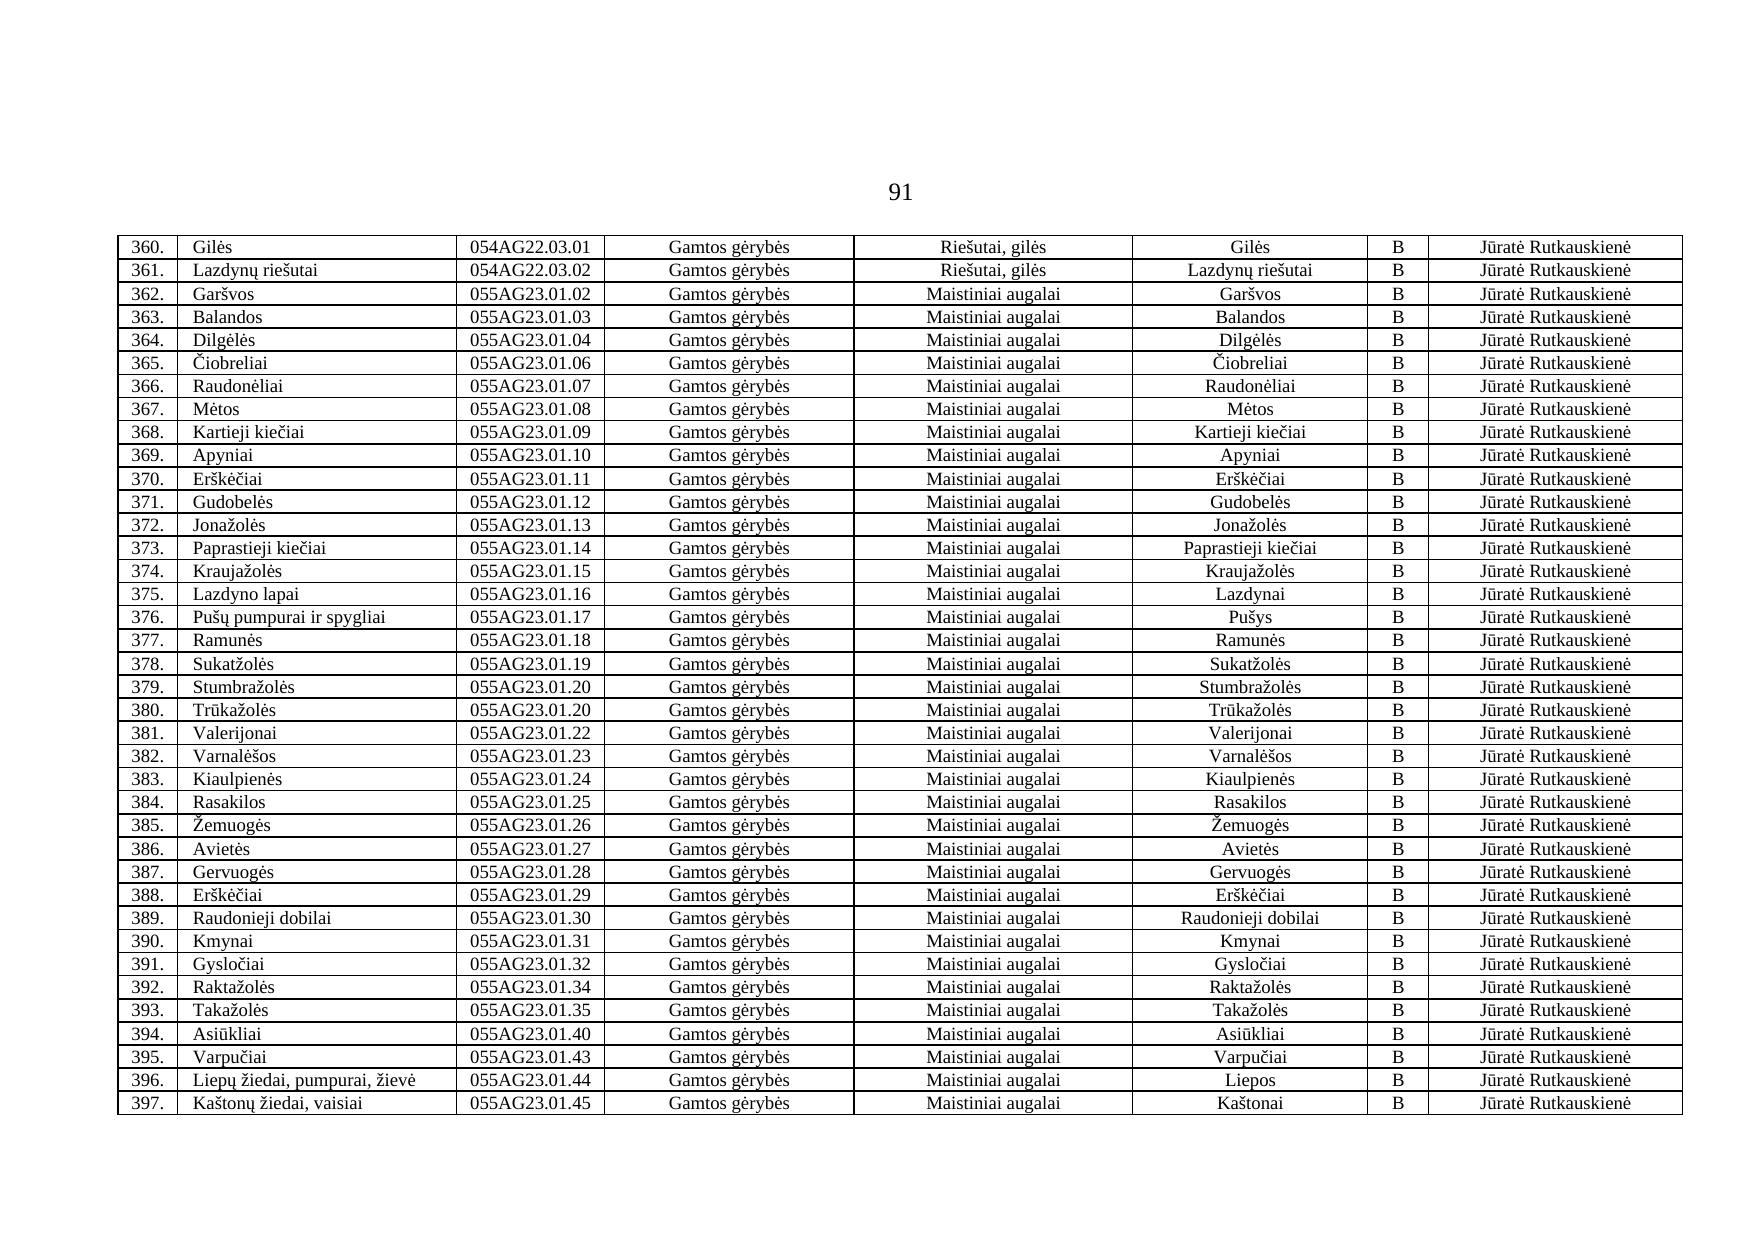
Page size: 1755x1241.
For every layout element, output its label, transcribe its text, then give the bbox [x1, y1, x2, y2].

table_cell B [1368, 491, 1428, 512]
table_cell Jūratė Rutkauskienė [1429, 583, 1682, 605]
table_cell Maistiniai augalai [855, 491, 1132, 512]
table_cell 055AG23.01.31 [457, 930, 604, 952]
table_cell Mėtos [178, 398, 456, 420]
table_cell B [1368, 537, 1428, 558]
table_cell 391. [119, 953, 177, 975]
table_cell Jūratė Rutkauskienė [1429, 537, 1682, 558]
table_cell B [1368, 283, 1428, 304]
table_cell Liepos [1133, 1069, 1367, 1090]
table_cell Jūratė Rutkauskienė [1429, 838, 1682, 859]
table_cell 055AG23.01.08 [457, 398, 604, 420]
table_cell B [1368, 329, 1428, 350]
table_cell Maistiniai augalai [855, 514, 1132, 535]
table_cell 055AG23.01.25 [457, 791, 604, 813]
table_cell Gamtos gėrybės [605, 1069, 853, 1090]
table_cell Gudobelės [1133, 491, 1367, 512]
table_cell B [1368, 468, 1428, 489]
table_cell Žemuogės [1133, 815, 1367, 836]
table_cell 055AG23.01.03 [457, 306, 604, 327]
table_cell Kartieji kiečiai [178, 421, 456, 443]
table_cell Maistiniai augalai [855, 861, 1132, 882]
table_cell Maistiniai augalai [855, 583, 1132, 605]
table_cell Maistiniai augalai [855, 907, 1132, 928]
table_cell Kiaulpienės [1133, 768, 1367, 790]
table_cell B [1368, 514, 1428, 535]
table_cell B [1368, 606, 1428, 628]
table_cell 390. [119, 930, 177, 952]
table_cell 384. [119, 791, 177, 813]
table_cell Maistiniai augalai [855, 1046, 1132, 1067]
table_cell Maistiniai augalai [855, 445, 1132, 466]
table_cell Maistiniai augalai [855, 306, 1132, 327]
table_cell Gamtos gėrybės [605, 791, 853, 813]
table_cell Erškėčiai [178, 468, 456, 489]
table_cell Maistiniai augalai [855, 653, 1132, 674]
table_cell B [1368, 907, 1428, 928]
table_cell 378. [119, 653, 177, 674]
table_cell Jūratė Rutkauskienė [1429, 676, 1682, 697]
table_cell Gamtos gėrybės [605, 1092, 853, 1113]
table_cell B [1368, 745, 1428, 767]
table_cell Gamtos gėrybės [605, 537, 853, 558]
table_cell B [1368, 815, 1428, 836]
table_cell Maistiniai augalai [855, 283, 1132, 304]
table_cell 055AG23.01.35 [457, 1000, 604, 1021]
table_cell Jonažolės [178, 514, 456, 535]
table_cell Gamtos gėrybės [605, 491, 853, 512]
table_cell Gamtos gėrybės [605, 930, 853, 952]
table_cell 055AG23.01.45 [457, 1092, 604, 1113]
table_cell Gamtos gėrybės [605, 976, 853, 998]
table_cell B [1368, 306, 1428, 327]
table_cell Raudonieji dobilai [178, 907, 456, 928]
table_cell Maistiniai augalai [855, 884, 1132, 905]
table_cell 388. [119, 884, 177, 905]
table_cell Gysločiai [1133, 953, 1367, 975]
table_cell 055AG23.01.12 [457, 491, 604, 512]
table_cell Jūratė Rutkauskienė [1429, 745, 1682, 767]
table_cell Gudobelės [178, 491, 456, 512]
table_cell B [1368, 768, 1428, 790]
table_cell Varpučiai [178, 1046, 456, 1067]
table_cell Raudonėliai [1133, 375, 1367, 397]
table_cell Pušų pumpurai ir spygliai [178, 606, 456, 628]
table_cell Balandos [1133, 306, 1367, 327]
table_cell Kmynai [178, 930, 456, 952]
table_cell Jūratė Rutkauskienė [1429, 283, 1682, 304]
table_cell 393. [119, 1000, 177, 1021]
table_cell Jūratė Rutkauskienė [1429, 445, 1682, 466]
table_cell 055AG23.01.44 [457, 1069, 604, 1090]
table_cell Jūratė Rutkauskienė [1429, 861, 1682, 882]
table_cell Asiūkliai [1133, 1023, 1367, 1044]
table_cell Gamtos gėrybės [605, 606, 853, 628]
table_cell Balandos [178, 306, 456, 327]
table_cell Maistiniai augalai [855, 838, 1132, 859]
table_cell 385. [119, 815, 177, 836]
table_cell 055AG23.01.16 [457, 583, 604, 605]
table_cell 372. [119, 514, 177, 535]
table_cell Jūratė Rutkauskienė [1429, 329, 1682, 350]
table_cell Kaštonų žiedai, vaisiai [178, 1092, 456, 1113]
table_cell 055AG23.01.20 [457, 676, 604, 697]
table_cell Gamtos gėrybės [605, 699, 853, 720]
table_cell Kartieji kiečiai [1133, 421, 1367, 443]
table_cell 055AG23.01.20 [457, 699, 604, 720]
table_cell Jūratė Rutkauskienė [1429, 768, 1682, 790]
table_cell Maistiniai augalai [855, 699, 1132, 720]
table_cell B [1368, 236, 1428, 258]
table_cell Gamtos gėrybės [605, 815, 853, 836]
table_cell Erškėčiai [1133, 468, 1367, 489]
table_cell Gamtos gėrybės [605, 676, 853, 697]
table_cell Dilgėlės [1133, 329, 1367, 350]
table_cell Jūratė Rutkauskienė [1429, 630, 1682, 651]
table_cell Gamtos gėrybės [605, 583, 853, 605]
table_cell B [1368, 630, 1428, 651]
table_cell 374. [119, 560, 177, 582]
table_cell Gamtos gėrybės [605, 306, 853, 327]
table_cell Maistiniai augalai [855, 329, 1132, 350]
table_cell Gamtos gėrybės [605, 1023, 853, 1044]
table_cell Maistiniai augalai [855, 745, 1132, 767]
table_cell Gamtos gėrybės [605, 560, 853, 582]
table_cell 055AG23.01.30 [457, 907, 604, 928]
table_cell Dilgėlės [178, 329, 456, 350]
table_cell Gamtos gėrybės [605, 445, 853, 466]
table_cell Stumbražolės [1133, 676, 1367, 697]
table_cell Gamtos gėrybės [605, 421, 853, 443]
table_cell 373. [119, 537, 177, 558]
table_cell Jūratė Rutkauskienė [1429, 1046, 1682, 1067]
table_cell Gamtos gėrybės [605, 398, 853, 420]
table_cell Maistiniai augalai [855, 630, 1132, 651]
table_cell B [1368, 1000, 1428, 1021]
table_cell Gamtos gėrybės [605, 838, 853, 859]
table_cell Maistiniai augalai [855, 560, 1132, 582]
table_cell 055AG23.01.22 [457, 722, 604, 743]
table_cell Garšvos [1133, 283, 1367, 304]
table_cell Varnalėšos [1133, 745, 1367, 767]
table_cell Jūratė Rutkauskienė [1429, 468, 1682, 489]
table_cell Maistiniai augalai [855, 398, 1132, 420]
table_cell Jūratė Rutkauskienė [1429, 560, 1682, 582]
table_cell Gamtos gėrybės [605, 953, 853, 975]
table_cell 363. [119, 306, 177, 327]
table_cell Gamtos gėrybės [605, 630, 853, 651]
table_cell Gamtos gėrybės [605, 260, 853, 281]
table_cell 055AG23.01.14 [457, 537, 604, 558]
table_cell Takažolės [178, 1000, 456, 1021]
table_cell Gamtos gėrybės [605, 884, 853, 905]
table_cell 055AG23.01.04 [457, 329, 604, 350]
table_cell Jūratė Rutkauskienė [1429, 514, 1682, 535]
table_cell Rasakilos [178, 791, 456, 813]
table_cell 380. [119, 699, 177, 720]
table_cell Gamtos gėrybės [605, 329, 853, 350]
table_cell 055AG23.01.26 [457, 815, 604, 836]
table_cell 382. [119, 745, 177, 767]
table_cell Maistiniai augalai [855, 1092, 1132, 1113]
table_cell Trūkažolės [1133, 699, 1367, 720]
table_cell 369. [119, 445, 177, 466]
table_cell Jūratė Rutkauskienė [1429, 1092, 1682, 1113]
table_cell 396. [119, 1069, 177, 1090]
table_cell 361. [119, 260, 177, 281]
table_cell Riešutai, gilės [855, 260, 1132, 281]
table_cell Gamtos gėrybės [605, 283, 853, 304]
table_cell Jūratė Rutkauskienė [1429, 1000, 1682, 1021]
table_cell 367. [119, 398, 177, 420]
table_cell Gamtos gėrybės [605, 1000, 853, 1021]
table_cell 387. [119, 861, 177, 882]
table_cell Jūratė Rutkauskienė [1429, 930, 1682, 952]
table_cell Gilės [178, 236, 456, 258]
table_cell Jūratė Rutkauskienė [1429, 699, 1682, 720]
table_cell 394. [119, 1023, 177, 1044]
table_cell Lazdynų riešutai [178, 260, 456, 281]
table_cell 055AG23.01.10 [457, 445, 604, 466]
table_cell Ramunės [178, 630, 456, 651]
table_cell Gamtos gėrybės [605, 722, 853, 743]
table_cell Kiaulpienės [178, 768, 456, 790]
table_cell Maistiniai augalai [855, 676, 1132, 697]
table_cell 360. [119, 236, 177, 258]
table_cell Jūratė Rutkauskienė [1429, 884, 1682, 905]
table_cell Jūratė Rutkauskienė [1429, 653, 1682, 674]
table_cell Valerijonai [178, 722, 456, 743]
table_cell Maistiniai augalai [855, 722, 1132, 743]
table_cell Jūratė Rutkauskienė [1429, 1023, 1682, 1044]
table_cell Paprastieji kiečiai [178, 537, 456, 558]
table_cell Avietės [1133, 838, 1367, 859]
table_cell Kraujažolės [1133, 560, 1367, 582]
table_cell Žemuogės [178, 815, 456, 836]
table_cell B [1368, 398, 1428, 420]
table_cell Jūratė Rutkauskienė [1429, 260, 1682, 281]
table_cell 365. [119, 352, 177, 373]
table_cell Jūratė Rutkauskienė [1429, 953, 1682, 975]
table_cell Čiobreliai [1133, 352, 1367, 373]
table_cell Maistiniai augalai [855, 930, 1132, 952]
table_cell Garšvos [178, 283, 456, 304]
table_cell Kraujažolės [178, 560, 456, 582]
table_cell Raudonieji dobilai [1133, 907, 1367, 928]
table_cell Gamtos gėrybės [605, 1046, 853, 1067]
table_cell 054AG22.03.01 [457, 236, 604, 258]
table_cell Gamtos gėrybės [605, 236, 853, 258]
table_cell Maistiniai augalai [855, 352, 1132, 373]
table_cell Jūratė Rutkauskienė [1429, 907, 1682, 928]
table_cell 055AG23.01.09 [457, 421, 604, 443]
table_cell Maistiniai augalai [855, 1023, 1132, 1044]
table_cell Raktažolės [178, 976, 456, 998]
table_cell B [1368, 722, 1428, 743]
table_cell 386. [119, 838, 177, 859]
table_cell Maistiniai augalai [855, 1000, 1132, 1021]
table_cell 055AG23.01.28 [457, 861, 604, 882]
table_cell Erškėčiai [1133, 884, 1367, 905]
table_cell Maistiniai augalai [855, 606, 1132, 628]
table_cell Maistiniai augalai [855, 768, 1132, 790]
table_cell Gamtos gėrybės [605, 768, 853, 790]
table_cell Trūkažolės [178, 699, 456, 720]
table_cell B [1368, 976, 1428, 998]
table_cell 055AG23.01.18 [457, 630, 604, 651]
table_cell Valerijonai [1133, 722, 1367, 743]
table_cell 055AG23.01.32 [457, 953, 604, 975]
table_cell Jūratė Rutkauskienė [1429, 236, 1682, 258]
table_cell Maistiniai augalai [855, 537, 1132, 558]
table_cell 366. [119, 375, 177, 397]
table_cell B [1368, 445, 1428, 466]
table_cell B [1368, 583, 1428, 605]
table_cell Mėtos [1133, 398, 1367, 420]
table_cell 368. [119, 421, 177, 443]
table_cell 055AG23.01.27 [457, 838, 604, 859]
table_cell B [1368, 352, 1428, 373]
table_cell Maistiniai augalai [855, 953, 1132, 975]
table_cell 055AG23.01.23 [457, 745, 604, 767]
table_cell Asiūkliai [178, 1023, 456, 1044]
table_cell Jūratė Rutkauskienė [1429, 352, 1682, 373]
table_cell 370. [119, 468, 177, 489]
table_cell B [1368, 1069, 1428, 1090]
table_cell Riešutai, gilės [855, 236, 1132, 258]
table_cell Varpučiai [1133, 1046, 1367, 1067]
table_cell B [1368, 421, 1428, 443]
table_cell B [1368, 260, 1428, 281]
table_cell Gilės [1133, 236, 1367, 258]
table_cell Jonažolės [1133, 514, 1367, 535]
table_cell Maistiniai augalai [855, 976, 1132, 998]
table_cell Lazdynų riešutai [1133, 260, 1367, 281]
table_cell Gamtos gėrybės [605, 745, 853, 767]
table_cell Apyniai [178, 445, 456, 466]
table_cell 055AG23.01.17 [457, 606, 604, 628]
table_cell 371. [119, 491, 177, 512]
table_cell Sukatžolės [1133, 653, 1367, 674]
table_cell Varnalėšos [178, 745, 456, 767]
table_cell Jūratė Rutkauskienė [1429, 491, 1682, 512]
table_cell Liepų žiedai, pumpurai, žievė [178, 1069, 456, 1090]
table_cell Jūratė Rutkauskienė [1429, 722, 1682, 743]
table_cell B [1368, 375, 1428, 397]
table_cell 376. [119, 606, 177, 628]
table_cell Apyniai [1133, 445, 1367, 466]
table_cell Maistiniai augalai [855, 815, 1132, 836]
table_cell 397. [119, 1092, 177, 1113]
table_cell Raudonėliai [178, 375, 456, 397]
table_cell Erškėčiai [178, 884, 456, 905]
table_cell 055AG23.01.06 [457, 352, 604, 373]
table_cell B [1368, 653, 1428, 674]
table_cell B [1368, 676, 1428, 697]
table_cell Gamtos gėrybės [605, 352, 853, 373]
table_cell 055AG23.01.19 [457, 653, 604, 674]
table_cell 055AG23.01.13 [457, 514, 604, 535]
table_cell Maistiniai augalai [855, 375, 1132, 397]
table_cell Jūratė Rutkauskienė [1429, 1069, 1682, 1090]
table_cell B [1368, 861, 1428, 882]
table_cell 055AG23.01.40 [457, 1023, 604, 1044]
table_cell 055AG23.01.43 [457, 1046, 604, 1067]
table_cell Kmynai [1133, 930, 1367, 952]
table_cell Stumbražolės [178, 676, 456, 697]
table_cell Ramunės [1133, 630, 1367, 651]
table_cell 381. [119, 722, 177, 743]
table_cell 389. [119, 907, 177, 928]
table_cell B [1368, 1023, 1428, 1044]
table_cell B [1368, 1046, 1428, 1067]
table_cell Čiobreliai [178, 352, 456, 373]
table_cell B [1368, 560, 1428, 582]
table_cell Gamtos gėrybės [605, 514, 853, 535]
table_cell Gervuogės [178, 861, 456, 882]
table_cell 383. [119, 768, 177, 790]
table_cell Jūratė Rutkauskienė [1429, 791, 1682, 813]
table_cell Maistiniai augalai [855, 468, 1132, 489]
table_cell 375. [119, 583, 177, 605]
table_cell 377. [119, 630, 177, 651]
table_cell 055AG23.01.07 [457, 375, 604, 397]
table_cell B [1368, 699, 1428, 720]
table_cell Gervuogės [1133, 861, 1367, 882]
table_cell Kaštonai [1133, 1092, 1367, 1113]
table_cell Sukatžolės [178, 653, 456, 674]
table_cell 395. [119, 1046, 177, 1067]
table_cell B [1368, 838, 1428, 859]
table_cell Jūratė Rutkauskienė [1429, 306, 1682, 327]
table_cell 054AG22.03.02 [457, 260, 604, 281]
table_cell 362. [119, 283, 177, 304]
table_cell Gysločiai [178, 953, 456, 975]
table_cell Jūratė Rutkauskienė [1429, 815, 1682, 836]
table_cell Jūratė Rutkauskienė [1429, 421, 1682, 443]
table_cell 055AG23.01.34 [457, 976, 604, 998]
table_cell Maistiniai augalai [855, 791, 1132, 813]
table_cell Jūratė Rutkauskienė [1429, 606, 1682, 628]
table_cell 055AG23.01.11 [457, 468, 604, 489]
table_cell B [1368, 930, 1428, 952]
table_cell B [1368, 884, 1428, 905]
table_cell Pušys [1133, 606, 1367, 628]
table_cell Rasakilos [1133, 791, 1367, 813]
table_cell Paprastieji kiečiai [1133, 537, 1367, 558]
table_cell 379. [119, 676, 177, 697]
table_cell Jūratė Rutkauskienė [1429, 375, 1682, 397]
table_cell Takažolės [1133, 1000, 1367, 1021]
table_cell Maistiniai augalai [855, 1069, 1132, 1090]
table_cell 392. [119, 976, 177, 998]
table_cell Gamtos gėrybės [605, 861, 853, 882]
table_cell B [1368, 953, 1428, 975]
table_cell Gamtos gėrybės [605, 653, 853, 674]
table_cell Gamtos gėrybės [605, 907, 853, 928]
table_cell B [1368, 1092, 1428, 1113]
table_cell Raktažolės [1133, 976, 1367, 998]
table_cell Gamtos gėrybės [605, 468, 853, 489]
table_cell 364. [119, 329, 177, 350]
table_cell 055AG23.01.15 [457, 560, 604, 582]
table_cell B [1368, 791, 1428, 813]
table_cell 055AG23.01.24 [457, 768, 604, 790]
table_cell Gamtos gėrybės [605, 375, 853, 397]
table_cell 055AG23.01.29 [457, 884, 604, 905]
table_cell Maistiniai augalai [855, 421, 1132, 443]
table_cell Jūratė Rutkauskienė [1429, 398, 1682, 420]
table_cell Lazdynai [1133, 583, 1367, 605]
table_cell 055AG23.01.02 [457, 283, 604, 304]
table_cell Lazdyno lapai [178, 583, 456, 605]
table_cell Jūratė Rutkauskienė [1429, 976, 1682, 998]
table_cell Avietės [178, 838, 456, 859]
